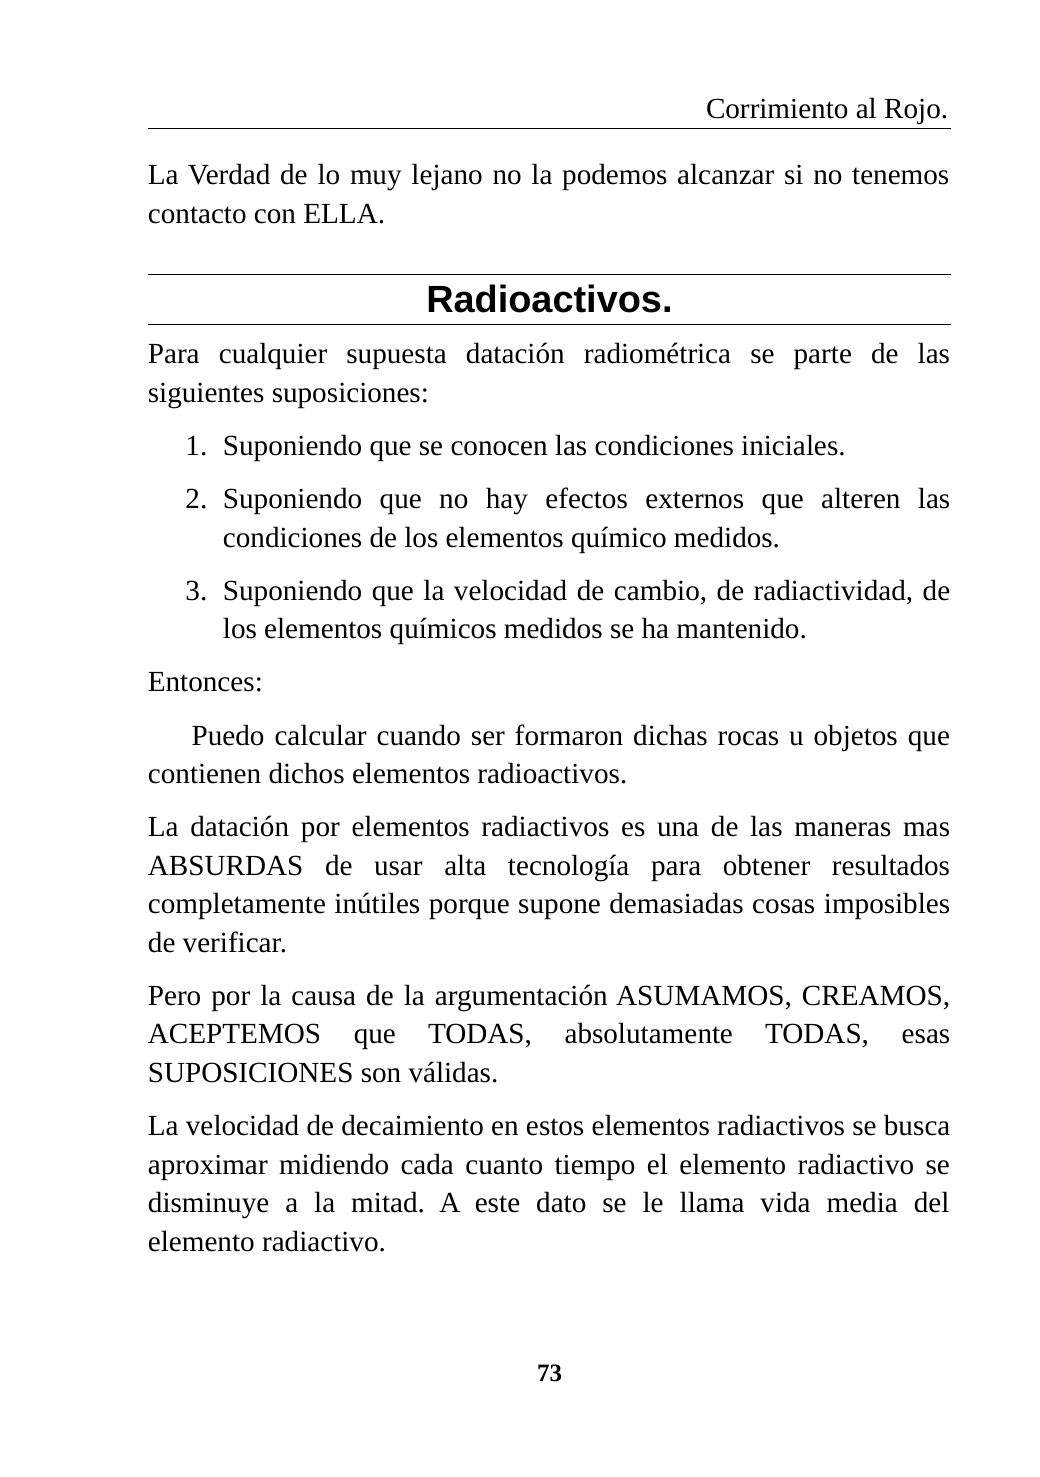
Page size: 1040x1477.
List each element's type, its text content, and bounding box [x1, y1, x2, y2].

text La datación por elementos radiactivos es una de las maneras mas ABSURDAS de usar alta tecnología para obtener resultados completamente inútiles porque supone demasiadas cosas imposibles de verificar. [148, 809, 951, 958]
text La Verdad de lo muy lejano no la podemos alcanzar si no tenemos contacto con ELLA. [148, 157, 951, 229]
list Suponiendo que no hay efectos externos que alteren las condiciones de los elementos químico medidos. [185, 481, 951, 553]
text Pero por la causa de la argumentación ASUMAMOS, CREAMOS, ACEPTEMOS que TODAS, absolutamente TODAS, esas SUPOSICIONES son válidas. [148, 978, 951, 1089]
subtitle Radioactivos. [148, 275, 951, 324]
text Para cualquier supuesta datación radiométrica se parte de las siguientes suposiciones: [148, 336, 951, 408]
text La velocidad de decaimiento en estos elementos radiactivos se busca aproximar midiendo cada cuanto tiempo el elemento radiactivo se disminuye a la mitad. A este dato se le llama vida media del elemento radiactivo. [148, 1108, 951, 1257]
list Suponiendo que la velocidad de cambio, de radiactividad, de los elementos químicos medidos se ha mantenido. [185, 573, 951, 645]
text Entonces: [148, 664, 951, 698]
list Suponiendo que se conocen las condiciones iniciales. [185, 428, 951, 462]
text Puedo calcular cuando ser formaron dichas rocas u objetos que contienen dichos elementos radioactivos. [148, 718, 951, 790]
